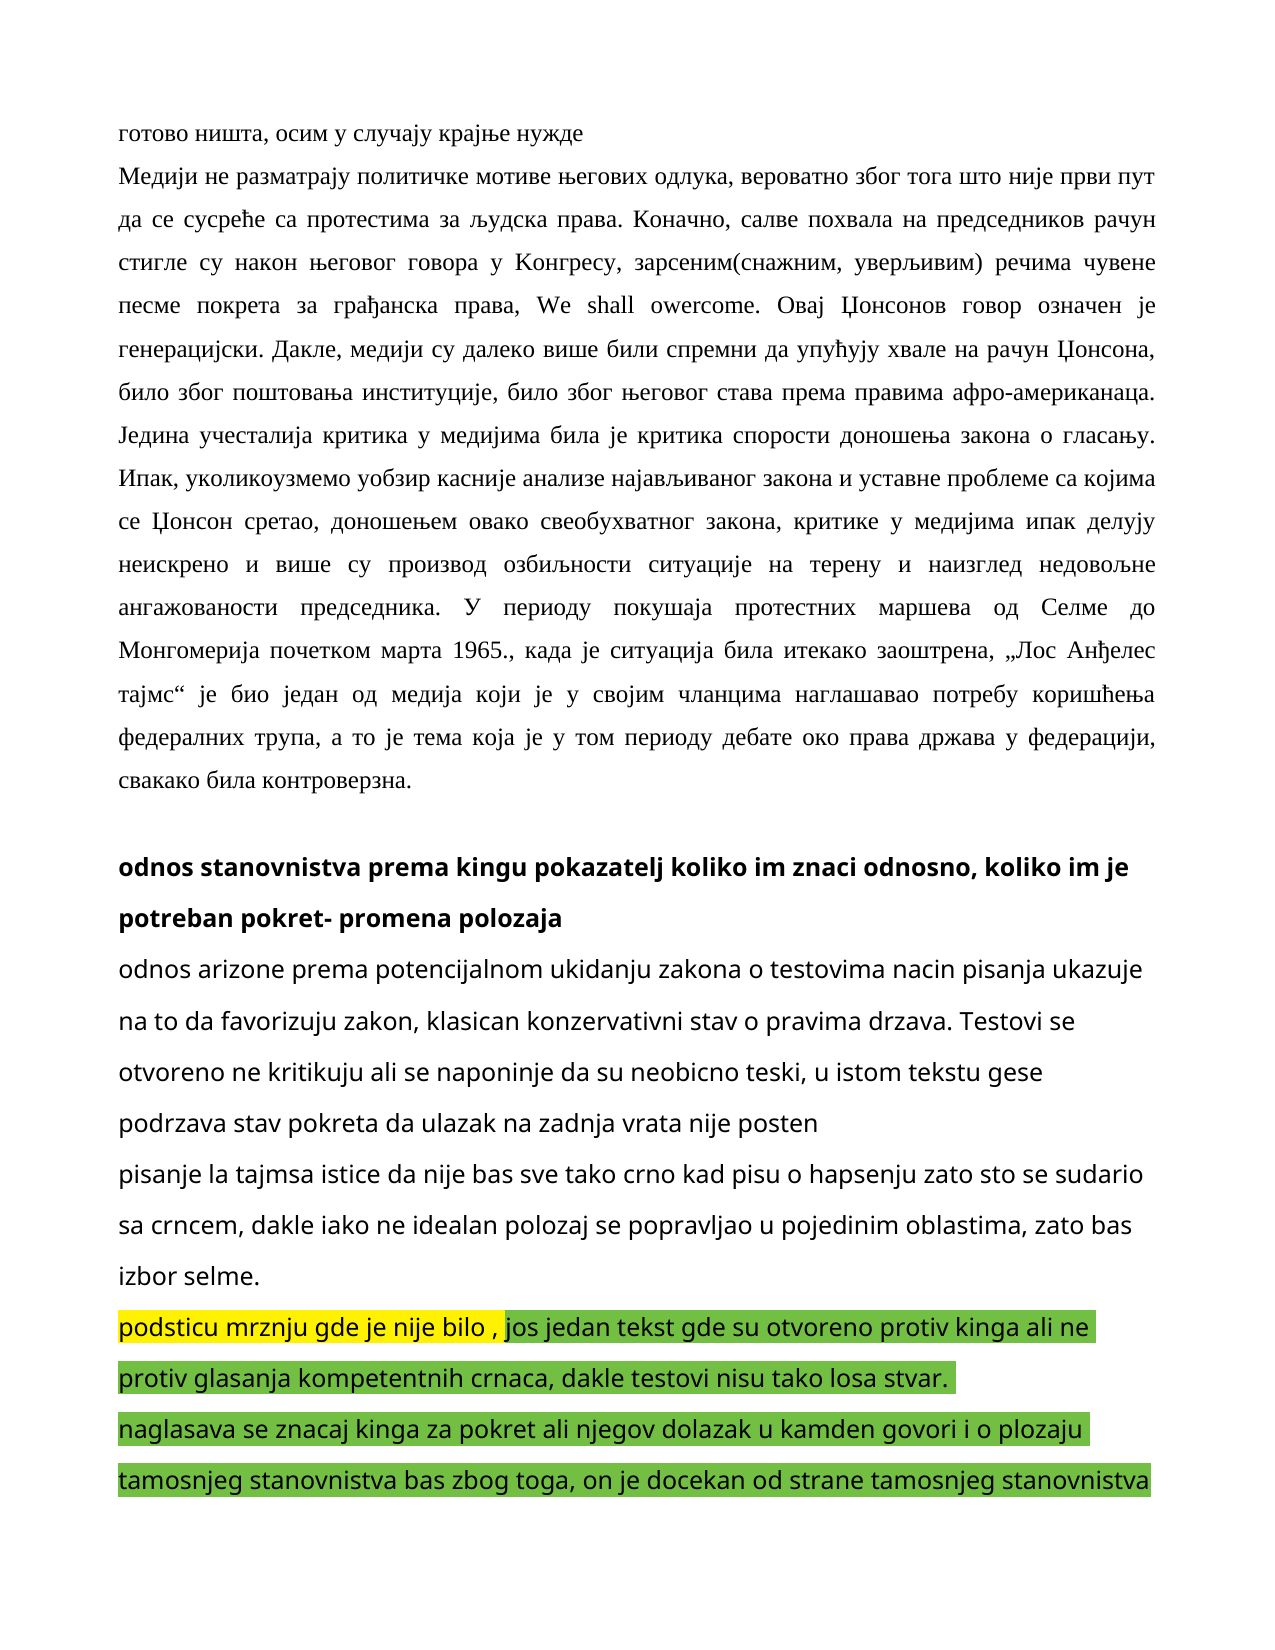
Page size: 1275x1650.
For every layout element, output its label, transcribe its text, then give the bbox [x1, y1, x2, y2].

text готово ништа, осим у случају крајње нужде [118, 118, 1157, 147]
text odnos stanovnistva prema kingu pokazatelj koliko im znaci odnosno, koliko im je potreban pokret- promena polozaja [118, 850, 1157, 935]
text naglasava se znacaj kinga za pokret ali njegov dolazak u kamden govori i o plozaju tamosnjeg stanovnistva bas zbog toga, on je docekan od strane tamosnjeg stanovnistva [118, 1412, 1157, 1497]
text odnos arizone prema potencijalnom ukidanju zakona o testovima nacin pisanja ukazuje na to da favorizuju zakon, klasican konzervativni stav o pravima drzava. Testovi se otvoreno ne kritikuju ali se naponinje da su neobicno teski, u istom tekstu gese podrzava stav pokreta da ulazak na zadnja vrata nije posten [118, 952, 1157, 1139]
text Медији не разматрају политичке мотиве његових одлука, вероватно због тога што није први пут да се сусреће са протестима за људска права. Коначно, салве похвала на председников рачун стигле су након његовог говора у Kонгресу, зарсеним(снажним, уверљивим) речима чувене песме покрета за грађанска права, We shall owercome. Овај Џонсонов говор означен је генерацијски. Дакле, медији су далеко више били спремни да упућују хвале на рачун Џонсона, било због поштовања институције, било због његовог става према правима афро-американаца. Једина учесталија критика у медијима била је критика спорости доношења закона о гласању. Ипак, уколикоузмемо уобзир касније анализе најављиваног закона и уставне проблеме са којима се Џонсон сретао, доношењем овако свеобухватног закона, критике у медијима ипак делују неискрено и више су производ озбиљности ситуације на терену и наизглед недовољне ангажованости председника. У периоду покушаја протестних маршева од Селме до Монгомерија почетком марта 1965., када је ситуација била итекако заоштрена, „Лос Анђелес тајмс“ је био један од медија који је у својим чланцима наглашавао потребу коришћења федералних трупа, а то је тема која је у том периоду дебате око права држава у федерацији, свакако била контроверзна. [118, 161, 1157, 794]
text pisanje la tajmsa istice da nije bas sve tako crno kad pisu o hapsenju zato sto se sudario sa crncem, dakle iako ne idealan polozaj se popravljao u pojedinim oblastima, zato bas izbor selme. [118, 1156, 1157, 1292]
text podsticu mrznju gde je nije bilo , jos jedan tekst gde su otvoreno protiv kinga ali ne protiv glasanja kompetentnih crnaca, dakle testovi nisu tako losa stvar. [118, 1309, 1157, 1394]
